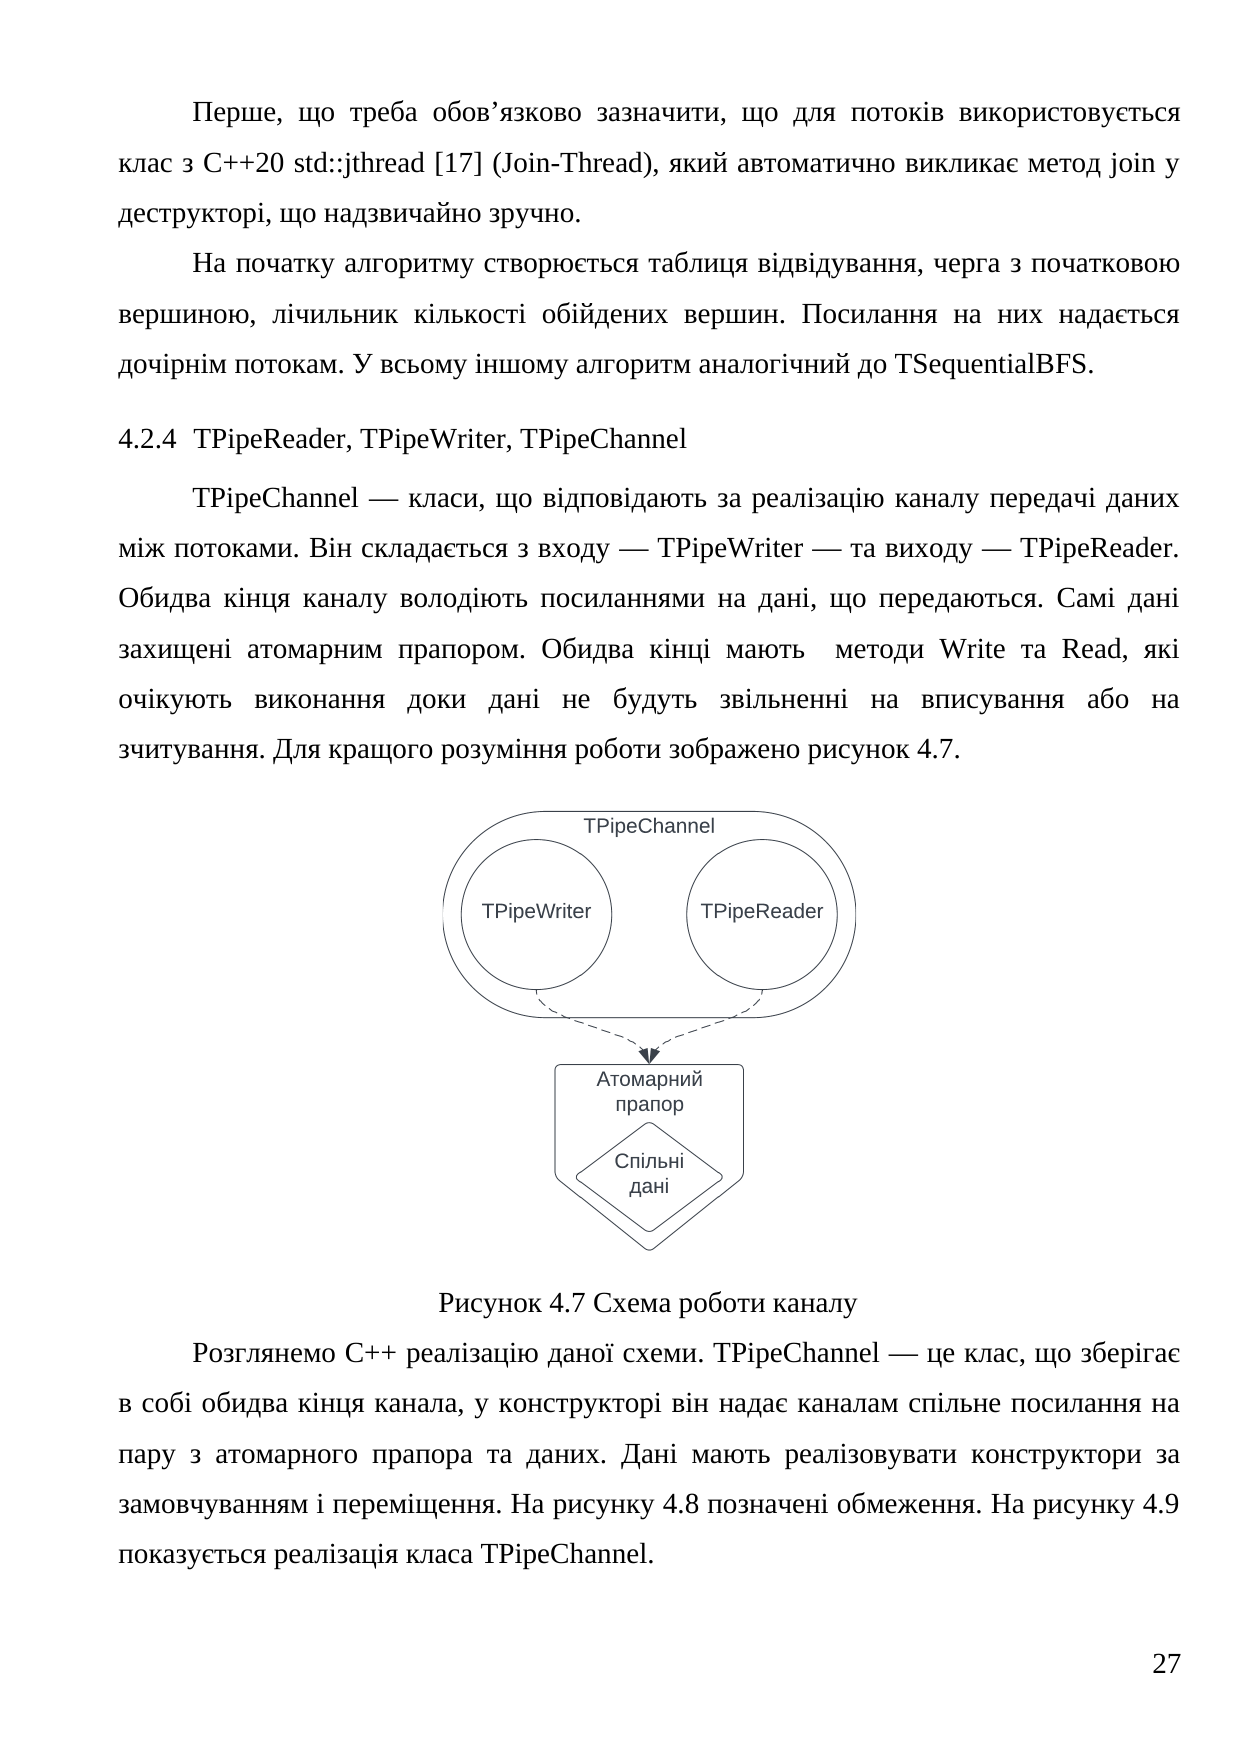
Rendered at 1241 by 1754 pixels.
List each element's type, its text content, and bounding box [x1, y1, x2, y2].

subtitle TPipeReader, TPipeWriter, TPipeChannel [118, 421, 1181, 455]
picture [442, 810, 857, 1251]
text Перше, що треба обов’язково зазначити, що для потоків використовується клас з C++20 std::jthread [17] (Join-Thread), який автоматично викликає метод join у деструкторі, що надзвичайно зручно. [118, 94, 1181, 229]
text На початку алгоритму створюється таблиця відвідування, черга з початковою вершиною, лічильник кількості обійдених вершин. Посилання на них надається дочірнім потокам. У всьому іншому алгоритм аналогічний до TSequentialBFS. [118, 245, 1181, 379]
text TPipeChannel — класи, що відповідають за реалізацію каналу передачі даних між потоками. Він складається з входу — TPipeWriter — та виходу — TPipeReader. Обидва кінця каналу володіють посиланнями на дані, що передаються. Самі дані захищені атомарним прапором. Обидва кінці мають методи Write та Read, які очікують виконання доки дані не будуть звільненні на вписування або на зчитування. Для кращого розуміння роботи зображено рисунок 4.7. [118, 480, 1181, 765]
list Схема роботи каналу [118, 782, 1181, 1318]
text Розглянемо C++ реалізацію даної схеми. TPipeChannel — це клас, що зберігає в собі обидва кінця канала, у конструкторі він надає каналам спільне посилання на пару з атомарного прапора та даних. Дані мають реалізовувати конструктори за замовчуванням і переміщення. На рисунку 4.8 позначені обмеження. На рисунку 4.9 показується реалізація класа TPipeChannel. [118, 1335, 1181, 1570]
